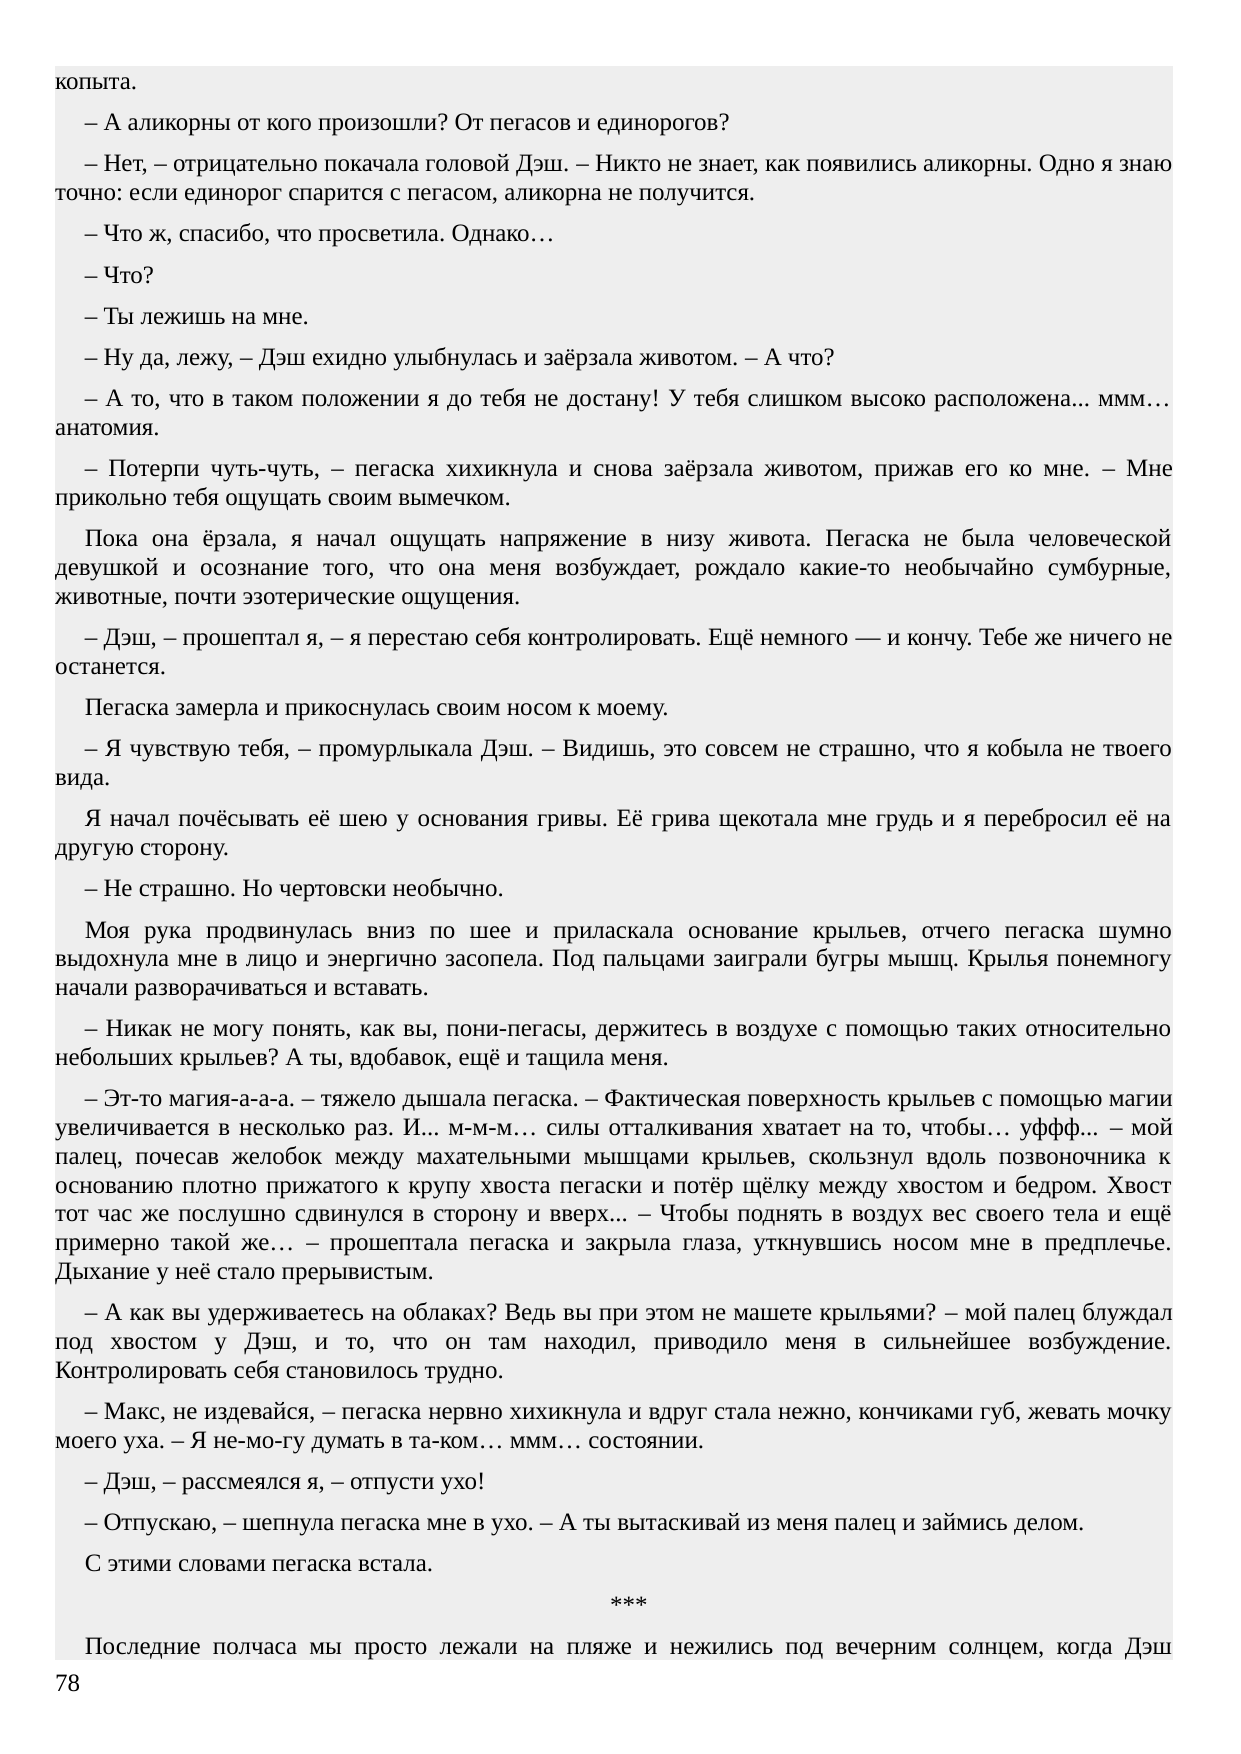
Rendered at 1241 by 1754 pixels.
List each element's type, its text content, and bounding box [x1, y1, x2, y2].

text – Дэш, – рассмеялся я, – отпусти ухо! [55, 1466, 1173, 1495]
text копыта. [55, 66, 1173, 95]
text Я начал почёсывать её шею у основания гривы. Её грива щекотала мне грудь и я перебросил её на другую сторону. [55, 803, 1173, 861]
text Пегаска замерла и прикоснулась своим носом к моему. [55, 692, 1173, 721]
text – Ты лежишь на мне. [55, 301, 1173, 330]
text – Я чувствую тебя, – промурлыкала Дэш. – Видишь, это совсем не страшно, что я кобыла не твоего вида. [55, 733, 1173, 791]
text – А аликорны от кого произошли? От пегасов и единорогов? [55, 107, 1173, 136]
text Моя рука продвинулась вниз по шее и приласкала основание крыльев, отчего пегаска шумно выдохнула мне в лицо и энергично засопела. Под пальцами заиграли бугры мышц. Крылья понемногу начали разворачиваться и вставать. [55, 915, 1173, 1001]
text *** [55, 1590, 1173, 1618]
text – Нет, – отрицательно покачала головой Дэш. – Никто не знает, как появились аликорны. Одно я знаю точно: если единорог спарится с пегасом, аликорна не получится. [55, 148, 1173, 206]
text – Эт-то магия-а-а-а. – тяжело дышала пегаска. – Фактическая поверхность крыльев с помощью магии увеличивается в несколько раз. И... м-м-м… силы отталкивания хватает на то, чтобы… уффф... – мой палец, почесав желобок между махательными мышцами крыльев, скользнул вдоль позвоночника к основанию плотно прижатого к крупу хвоста пегаски и потёр щёлку между хвостом и бедром. Хвост тот час же послушно сдвинулся в сторону и вверх... – Чтобы поднять в воздух вес своего тела и ещё примерно такой же… – прошептала пегаска и закрыла глаза, уткнувшись носом мне в предплечье. Дыхание у неё стало прерывистым. [55, 1083, 1173, 1285]
text – Что ж, спасибо, что просветила. Однако… [55, 218, 1173, 247]
text – Отпускаю, – шепнула пегаска мне в ухо. – А ты вытаскивай из меня палец и займись делом. [55, 1507, 1173, 1536]
text – Что? [55, 260, 1173, 288]
text – Дэш, – прошептал я, – я перестаю себя контролировать. Ещё немного — и кончу. Тебе же ничего не останется. [55, 622, 1173, 680]
text – Ну да, лежу, – Дэш ехидно улыбнулась и заёрзала животом. – А что? [55, 342, 1173, 371]
text – А то, что в таком положении я до тебя не достану! У тебя слишком высоко расположена... ммм… анатомия. [55, 383, 1173, 441]
text – А как вы удерживаетесь на облаках? Ведь вы при этом не машете крыльями? – мой палец блуждал под хвостом у Дэш, и то, что он там находил, приводило меня в сильнейшее возбуждение. Контролировать себя становилось трудно. [55, 1297, 1173, 1383]
text – Никак не могу понять, как вы, пони-пегасы, держитесь в воздухе с помощью таких относительно небольших крыльев? А ты, вдобавок, ещё и тащила меня. [55, 1013, 1173, 1071]
text – Потерпи чуть-чуть, – пегаска хихикнула и снова заёрзала животом, прижав его ко мне. – Мне прикольно тебя ощущать своим вымечком. [55, 453, 1173, 511]
text С этими словами пегаска встала. [55, 1548, 1173, 1577]
text – Макс, не издевайся, – пегаска нервно хихикнула и вдруг стала нежно, кончиками губ, жевать мочку моего уха. – Я не-мо-гу думать в та-ком… ммм… состоянии. [55, 1396, 1173, 1453]
text – Не страшно. Но чертовски необычно. [55, 873, 1173, 902]
text Последние полчаса мы просто лежали на пляже и нежились под вечерним солнцем, когда Дэш [55, 1631, 1173, 1660]
text Пока она ёрзала, я начал ощущать напряжение в низу живота. Пегаска не была человеческой девушкой и осознание того, что она меня возбуждает, рождало какие-то необычайно сумбурные, животные, почти эзотерические ощущения. [55, 523, 1173, 610]
